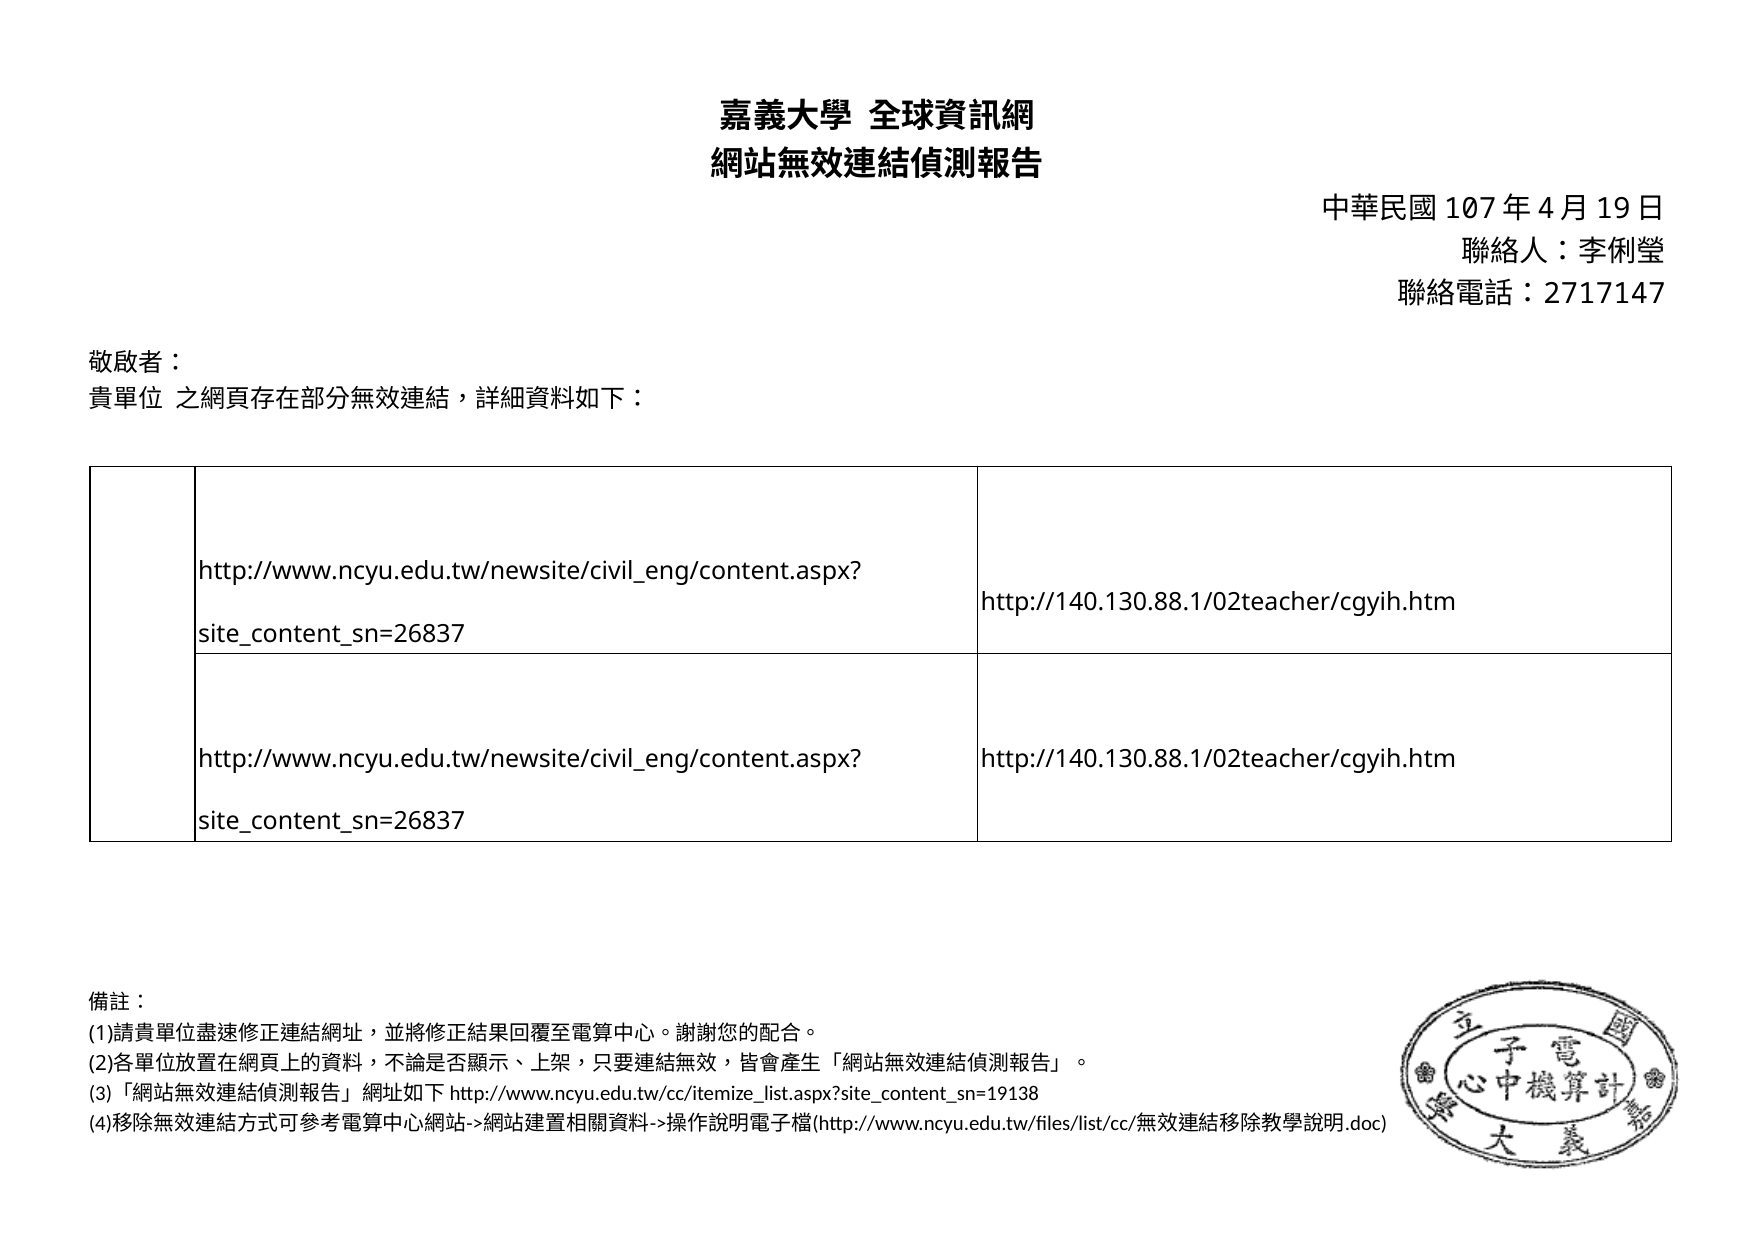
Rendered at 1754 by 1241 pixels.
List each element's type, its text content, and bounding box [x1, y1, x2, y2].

table_cell http://www.ncyu.edu.tw/newsite/civil_eng/content.aspx?site_content_sn=26837 [196, 654, 977, 841]
table_cell [91, 467, 194, 841]
table_cell http://www.ncyu.edu.tw/newsite/civil_eng/content.aspx?site_content_sn=26837 [196, 467, 977, 653]
table_cell http://140.130.88.1/02teacher/cgyih.htm [978, 654, 1671, 841]
table_cell http://140.130.88.1/02teacher/cgyih.htm [978, 467, 1671, 653]
